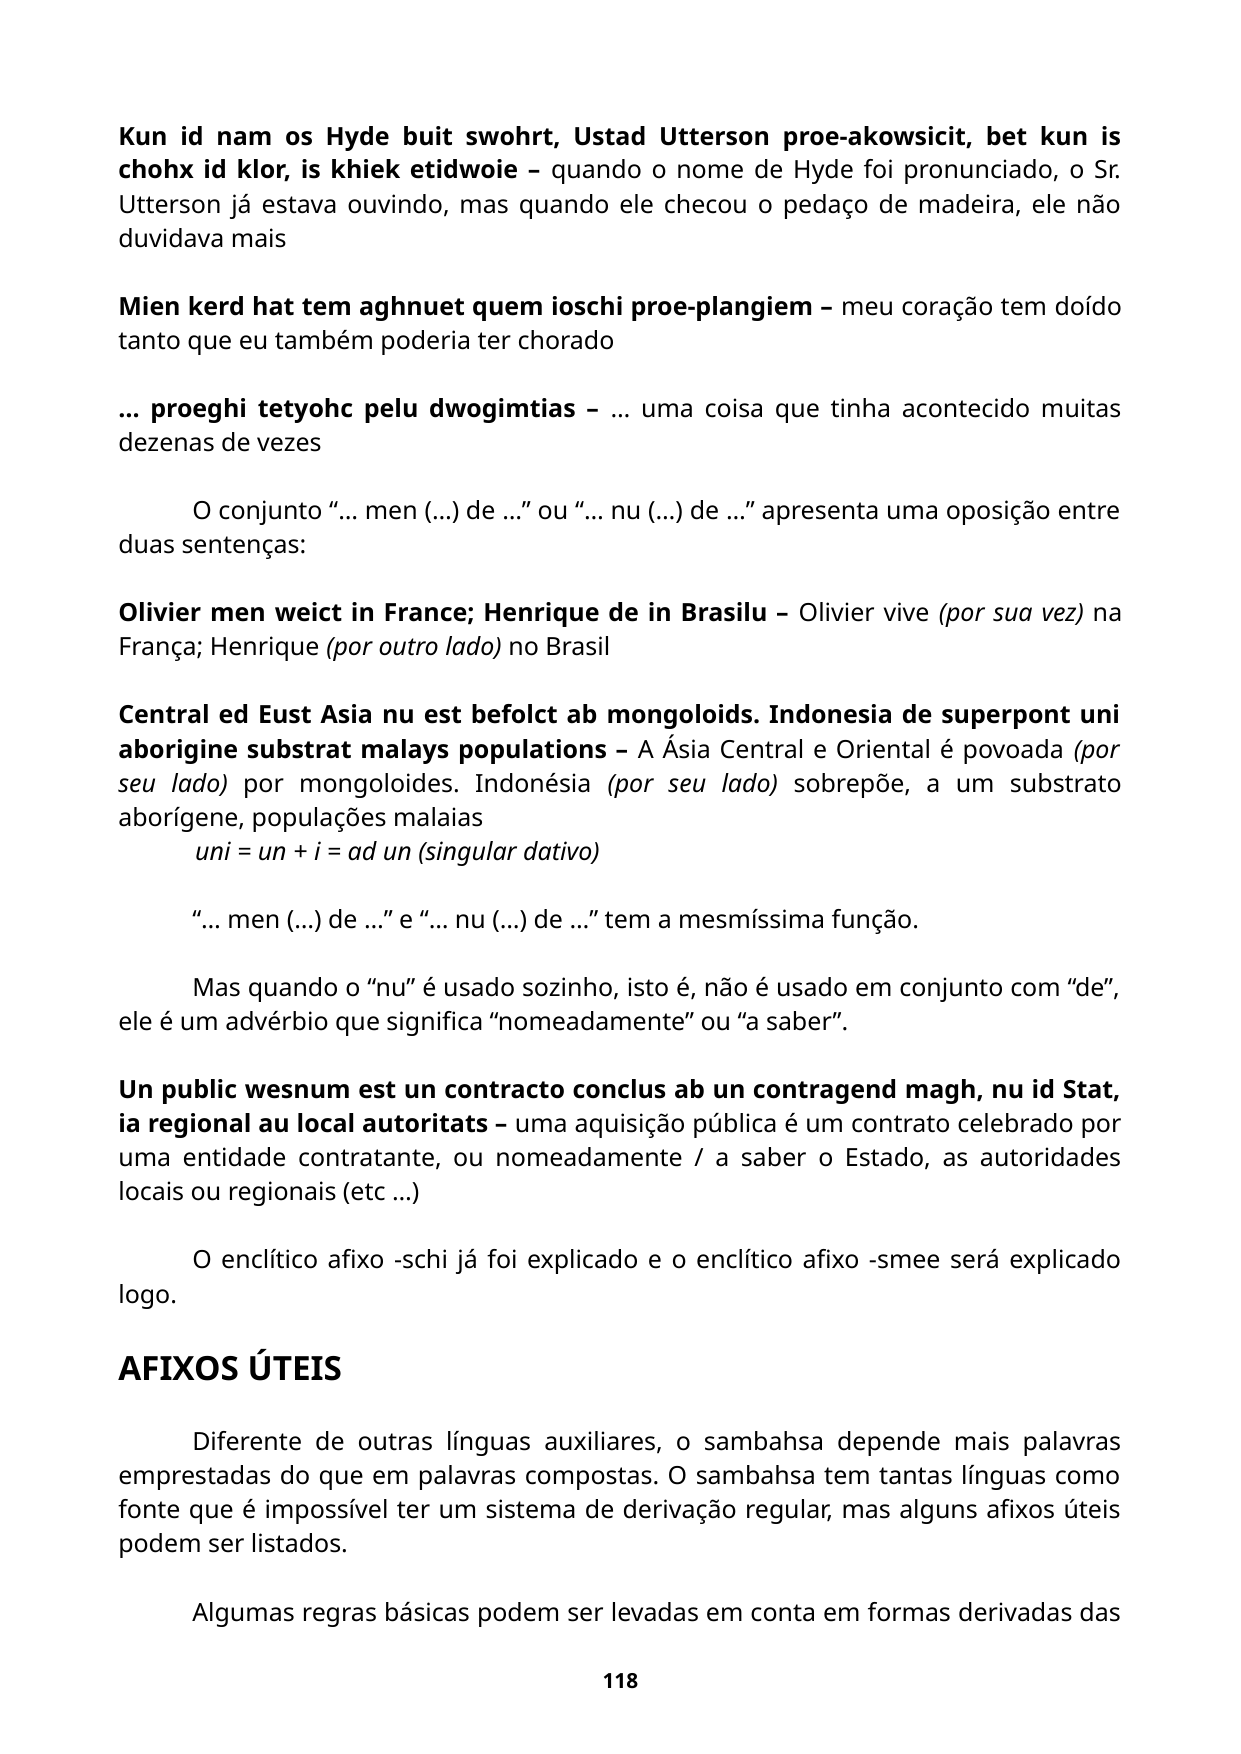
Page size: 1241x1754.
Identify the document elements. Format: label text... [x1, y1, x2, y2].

text O enclítico afixo -schi já foi explicado e o enclítico afixo -smee será explicado logo. [118, 1242, 1122, 1310]
text uni = un + i = ad un (singular dativo) [195, 833, 1122, 867]
text Un public wesnum est un contracto conclus ab un contragend magh, nu id Stat, ia regional au local autoritats – uma aquisição pública é um contrato celebrado por uma entidade contratante, ou nomeadamente / a saber o Estado, as autoridades locais ou regionais (etc …) [118, 1072, 1122, 1208]
text Algumas regras básicas podem ser levadas em conta em formas derivadas das [118, 1594, 1122, 1628]
text Central ed Eust Asia nu est befolct ab mongoloids. Indonesia de superpont uni aborigine substrat malays populations – A Ásia Central e Oriental é povoada (por seu lado) por mongoloides. Indonésia (por seu lado) sobrepõe, a um substrato aborígene, populações malaias [118, 697, 1122, 833]
text Mien kerd hat tem aghnuet quem ioschi proe-plangiem – meu coração tem doído tanto que eu também poderia ter chorado [118, 288, 1122, 357]
text “… men (…) de …” e “… nu (…) de …” tem a mesmíssima função. [118, 902, 1122, 936]
text Diferente de outras línguas auxiliares, o sambahsa depende mais palavras emprestadas do que em palavras compostas. O sambahsa tem tantas línguas como fonte que é impossível ter um sistema de derivação regular, mas alguns afixos úteis podem ser listados. [118, 1424, 1122, 1560]
text Kun id nam os Hyde buit swohrt, Ustad Utterson proe-akowsicit, bet kun is chohx id klor, is khiek etidwoie – quando o nome de Hyde foi pronunciado, o Sr. Utterson já estava ouvindo, mas quando ele checou o pedaço de madeira, ele não duvidava mais [118, 118, 1122, 254]
text Olivier men weict in France; Henrique de in Brasilu – Olivier vive (por sua vez) na França; Henrique (por outro lado) no Brasil [118, 595, 1122, 663]
text … proeghi tetyohc pelu dwogimtias – … uma coisa que tinha acontecido muitas dezenas de vezes [118, 391, 1122, 459]
text O conjunto “… men (…) de …” ou “… nu (…) de …” apresenta uma oposição entre duas sentenças: [118, 493, 1122, 561]
subtitle AFIXOS ÚTEIS [118, 1344, 1122, 1390]
text Mas quando o “nu” é usado sozinho, isto é, não é usado em conjunto com “de”, ele é um advérbio que significa “nomeadamente” ou “a saber”. [118, 970, 1122, 1038]
